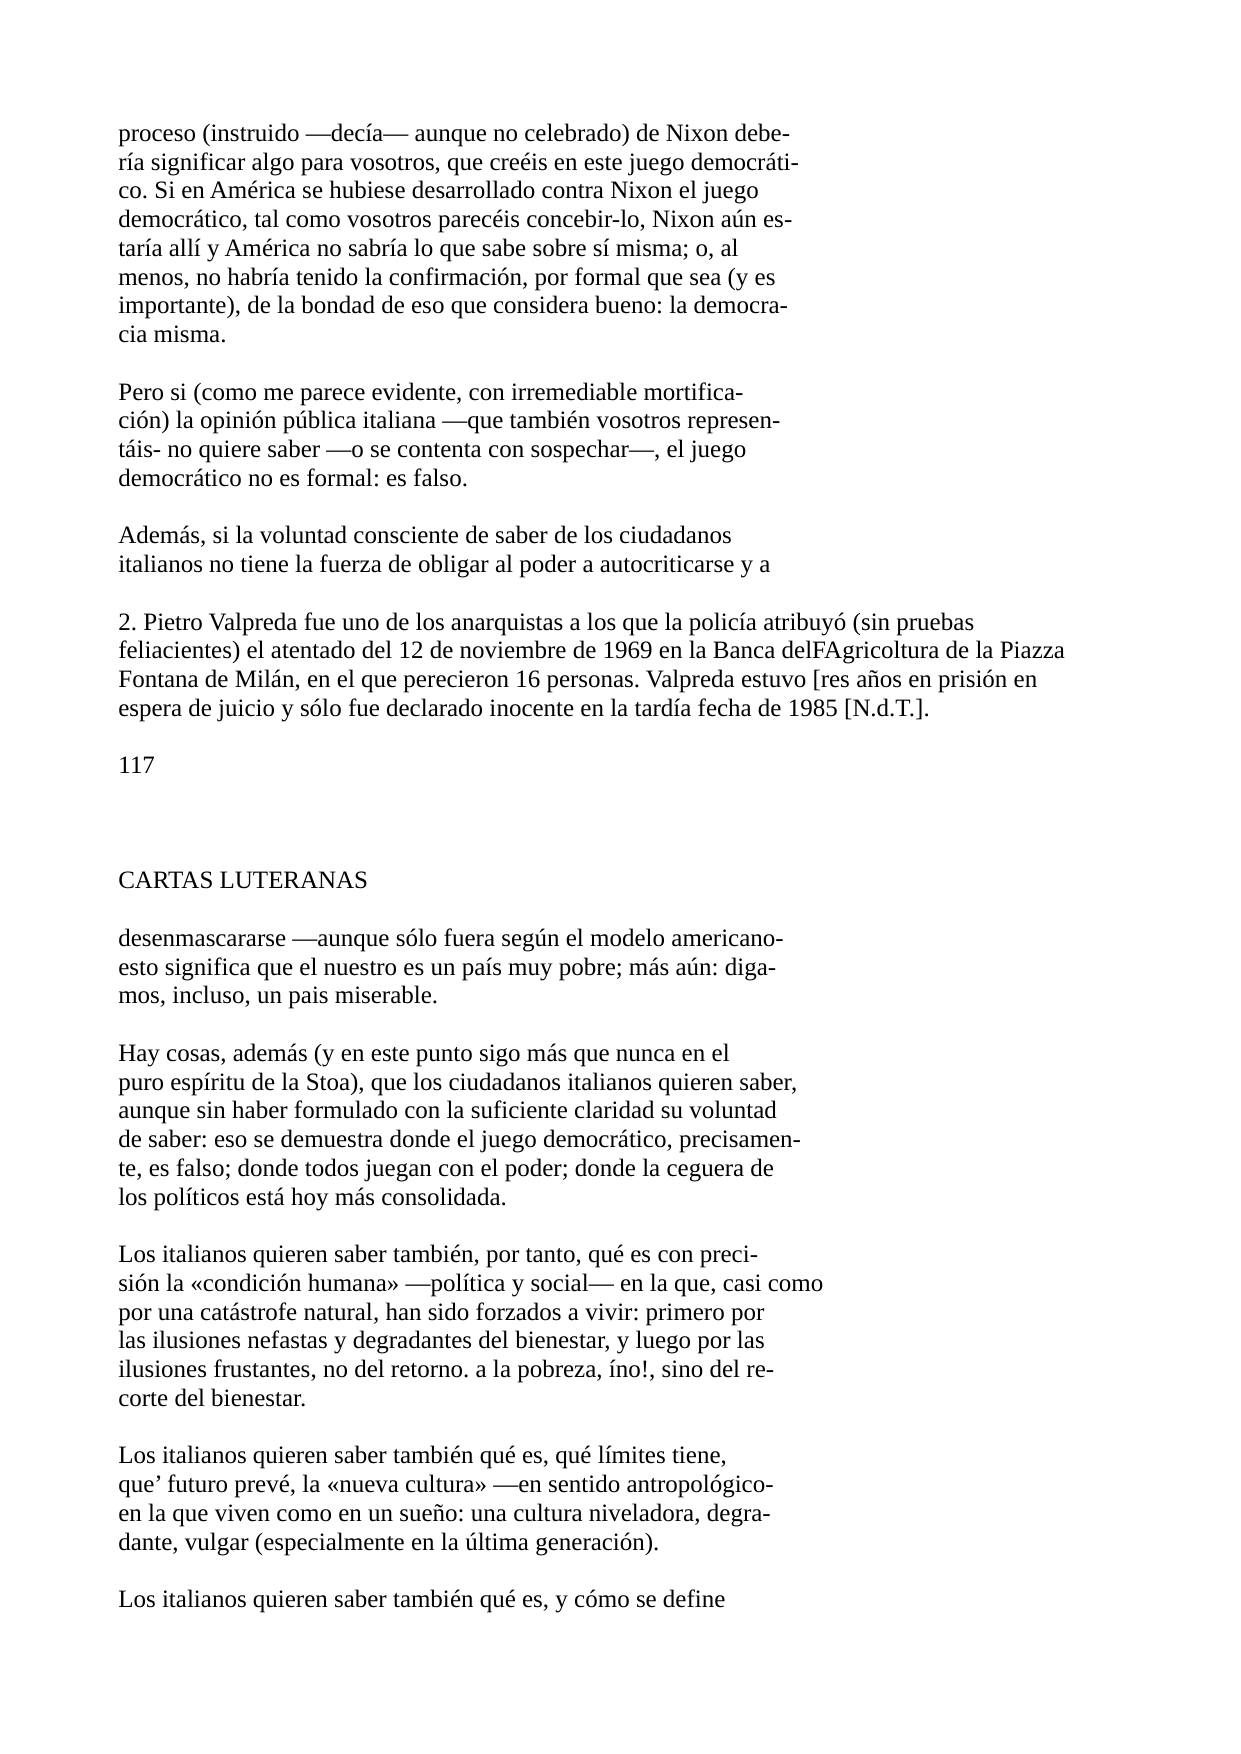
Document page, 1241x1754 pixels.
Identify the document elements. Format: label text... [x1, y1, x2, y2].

text Los italianos quieren saber también qué es, qué límites tiene, [118, 1441, 1122, 1469]
text ilusiones frustantes, no del retorno. a la pobreza, íno!, sino del re- [118, 1354, 1122, 1383]
text corte del bienestar. [118, 1383, 1122, 1412]
text espera de juicio y sólo fue declarado inocente en la tardía fecha de 1985 [N.d.T.]. [118, 693, 1122, 722]
text importante), de la bondad de eso que considera bueno: la democra- [118, 291, 1122, 319]
text 117 [118, 751, 1122, 779]
text democrático, tal como vosotros parecéis concebir-lo, Nixon aún es- [118, 204, 1122, 233]
text esto significa que el nuestro es un país muy pobre; más aún: diga- [118, 952, 1122, 981]
text táis- no quiere saber —o se contenta con sospechar—, el juego [118, 434, 1122, 463]
text de saber: eso se demuestra donde el juego democrático, precisamen- [118, 1124, 1122, 1153]
text puro espíritu de la Stoa), que los ciudadanos italianos quieren saber, [118, 1067, 1122, 1096]
text ría significar algo para vosotros, que creéis en este juego democráti- [118, 147, 1122, 176]
text ción) la opinión pública italiana —que también vosotros represen- [118, 406, 1122, 434]
text Además, si la voluntad consciente de saber de los ciudadanos [118, 521, 1122, 549]
text taría allí y América no sabría lo que sabe sobre sí misma; o, al [118, 233, 1122, 262]
text menos, no habría tenido la confirmación, por formal que sea (y es [118, 262, 1122, 291]
text dante, vulgar (especialmente en la última generación). [118, 1527, 1122, 1556]
text italianos no tiene la fuerza de obligar al poder a autocriticarse y a [118, 549, 1122, 578]
text proceso (instruido —decía— aunque no celebrado) de Nixon debe- [118, 118, 1122, 147]
text democrático no es formal: es falso. [118, 463, 1122, 492]
text cia misma. [118, 319, 1122, 348]
text Los italianos quieren saber también, por tanto, qué es con preci- [118, 1239, 1122, 1268]
text te, es falso; donde todos juegan con el poder; donde la ceguera de [118, 1153, 1122, 1182]
text las ilusiones nefastas y degradantes del bienestar, y luego por las [118, 1326, 1122, 1354]
text los políticos está hoy más consolidada. [118, 1182, 1122, 1211]
text CARTAS LUTERANAS [118, 866, 1122, 894]
text aunque sin haber formulado con la suficiente claridad su voluntad [118, 1096, 1122, 1124]
text sión la «condición humana» —política y social— en la que, casi como [118, 1268, 1122, 1297]
text Hay cosas, además (y en este punto sigo más que nunca en el [118, 1038, 1122, 1067]
text Pero si (como me parece evidente, con irremediable mortifica- [118, 377, 1122, 406]
text desenmascararse —aunque sólo fuera según el modelo americano- [118, 923, 1122, 952]
text por una catástrofe natural, han sido forzados a vivir: primero por [118, 1297, 1122, 1326]
text co. Si en América se hubiese desarrollado contra Nixon el juego [118, 176, 1122, 204]
text en la que viven como en un sueño: una cultura niveladora, degra- [118, 1498, 1122, 1527]
text feliacientes) el atentado del 12 de noviembre de 1969 en la Banca delFAgricoltura de la Piazza [118, 636, 1122, 664]
text mos, incluso, un pais miserable. [118, 981, 1122, 1009]
text Fontana de Milán, en el que perecieron 16 personas. Valpreda estuvo [res años en prisión en [118, 664, 1122, 693]
text que’ futuro prevé, la «nueva cultura» —en sentido antropológico- [118, 1469, 1122, 1498]
text Los italianos quieren saber también qué es, y cómo se define [118, 1584, 1122, 1613]
text 2. Pietro Valpreda fue uno de los anarquistas a los que la policía atribuyó (sin pruebas [118, 607, 1122, 636]
